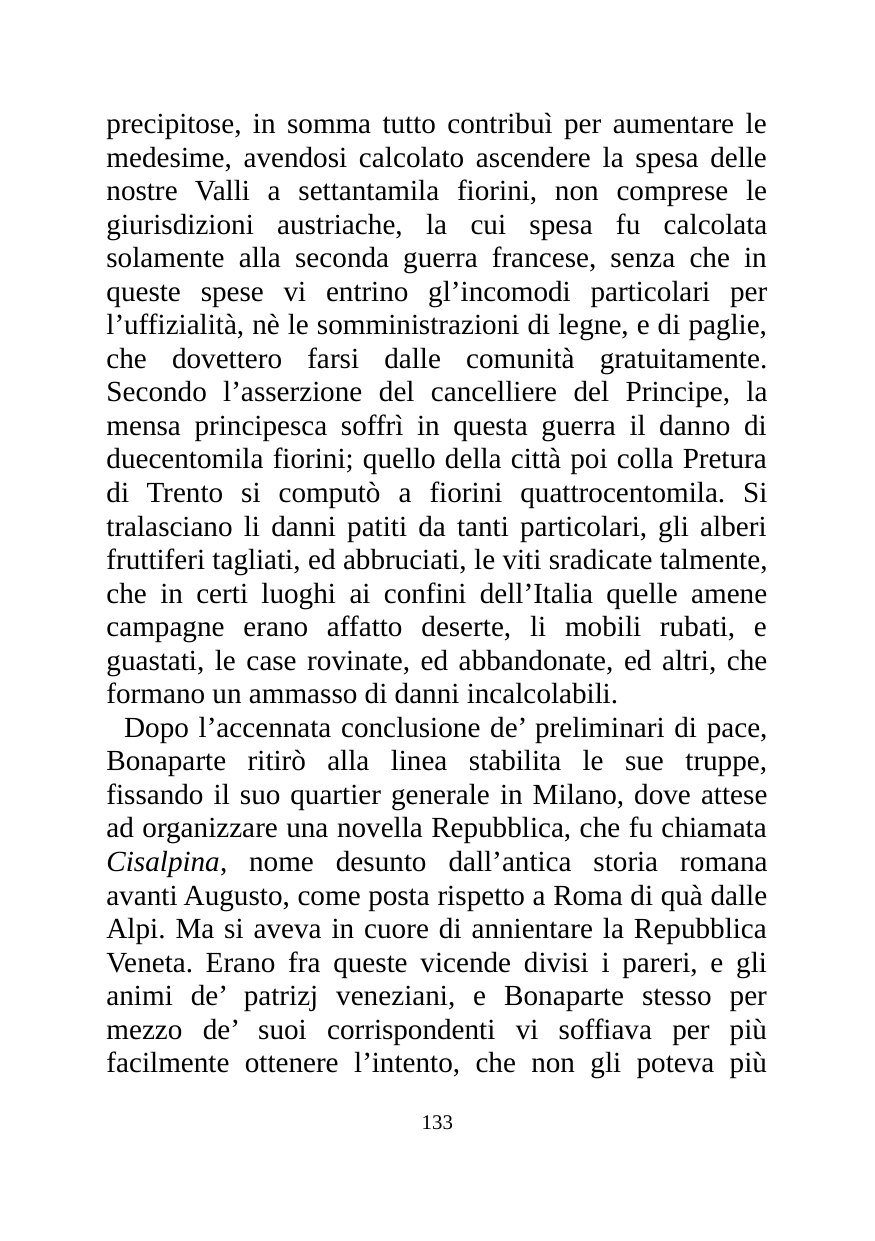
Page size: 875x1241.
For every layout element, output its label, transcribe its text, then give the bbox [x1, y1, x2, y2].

text Dopo l’accennata conclusione de’ preliminari di pace, Bonaparte ritirò alla linea stabilita le sue truppe, fissando il suo quartier generale in Milano, dove attese ad organizzare una novella Repubblica, che fu chiamata Cisalpina, nome desunto dall’antica storia romana avanti Augusto, come posta rispetto a Roma di quà dalle Alpi. Ma si aveva in cuore di annientare la Repubblica Veneta. Erano fra queste vicende divisi i pareri, e gli animi de’ patrizj veneziani, e Bonaparte stesso per mezzo de’ suoi corrispondenti vi soffiava per più facilmente ottenere l’intento, che non gli poteva più [106, 710, 768, 1079]
text precipitose, in somma tutto contribuì per aumentare le medesime, avendosi calcolato ascendere la spesa delle nostre Valli a settantamila fiorini, non comprese le giurisdizioni austriache, la cui spesa fu calcolata solamente alla seconda guerra francese, senza che in queste spese vi entrino gl’incomodi particolari per l’uffizialità, nè le somministrazioni di legne, e di paglie, che dovettero farsi dalle comunità gratuitamente. Secondo l’asserzione del cancelliere del Principe, la mensa principesca soffrì in questa guerra il danno di duecentomila fiorini; quello della città poi colla Pretura di Trento si computò a fiorini quattrocentomila. Si tralasciano li danni patiti da tanti particolari, gli alberi fruttiferi tagliati, ed abbruciati, le viti sradicate talmente, che in certi luoghi ai confini dell’Italia quelle amene campagne erano affatto deserte, li mobili rubati, e guastati, le case rovinate, ed abbandonate, ed altri, che formano un ammasso di danni incalcolabili. [106, 106, 768, 710]
